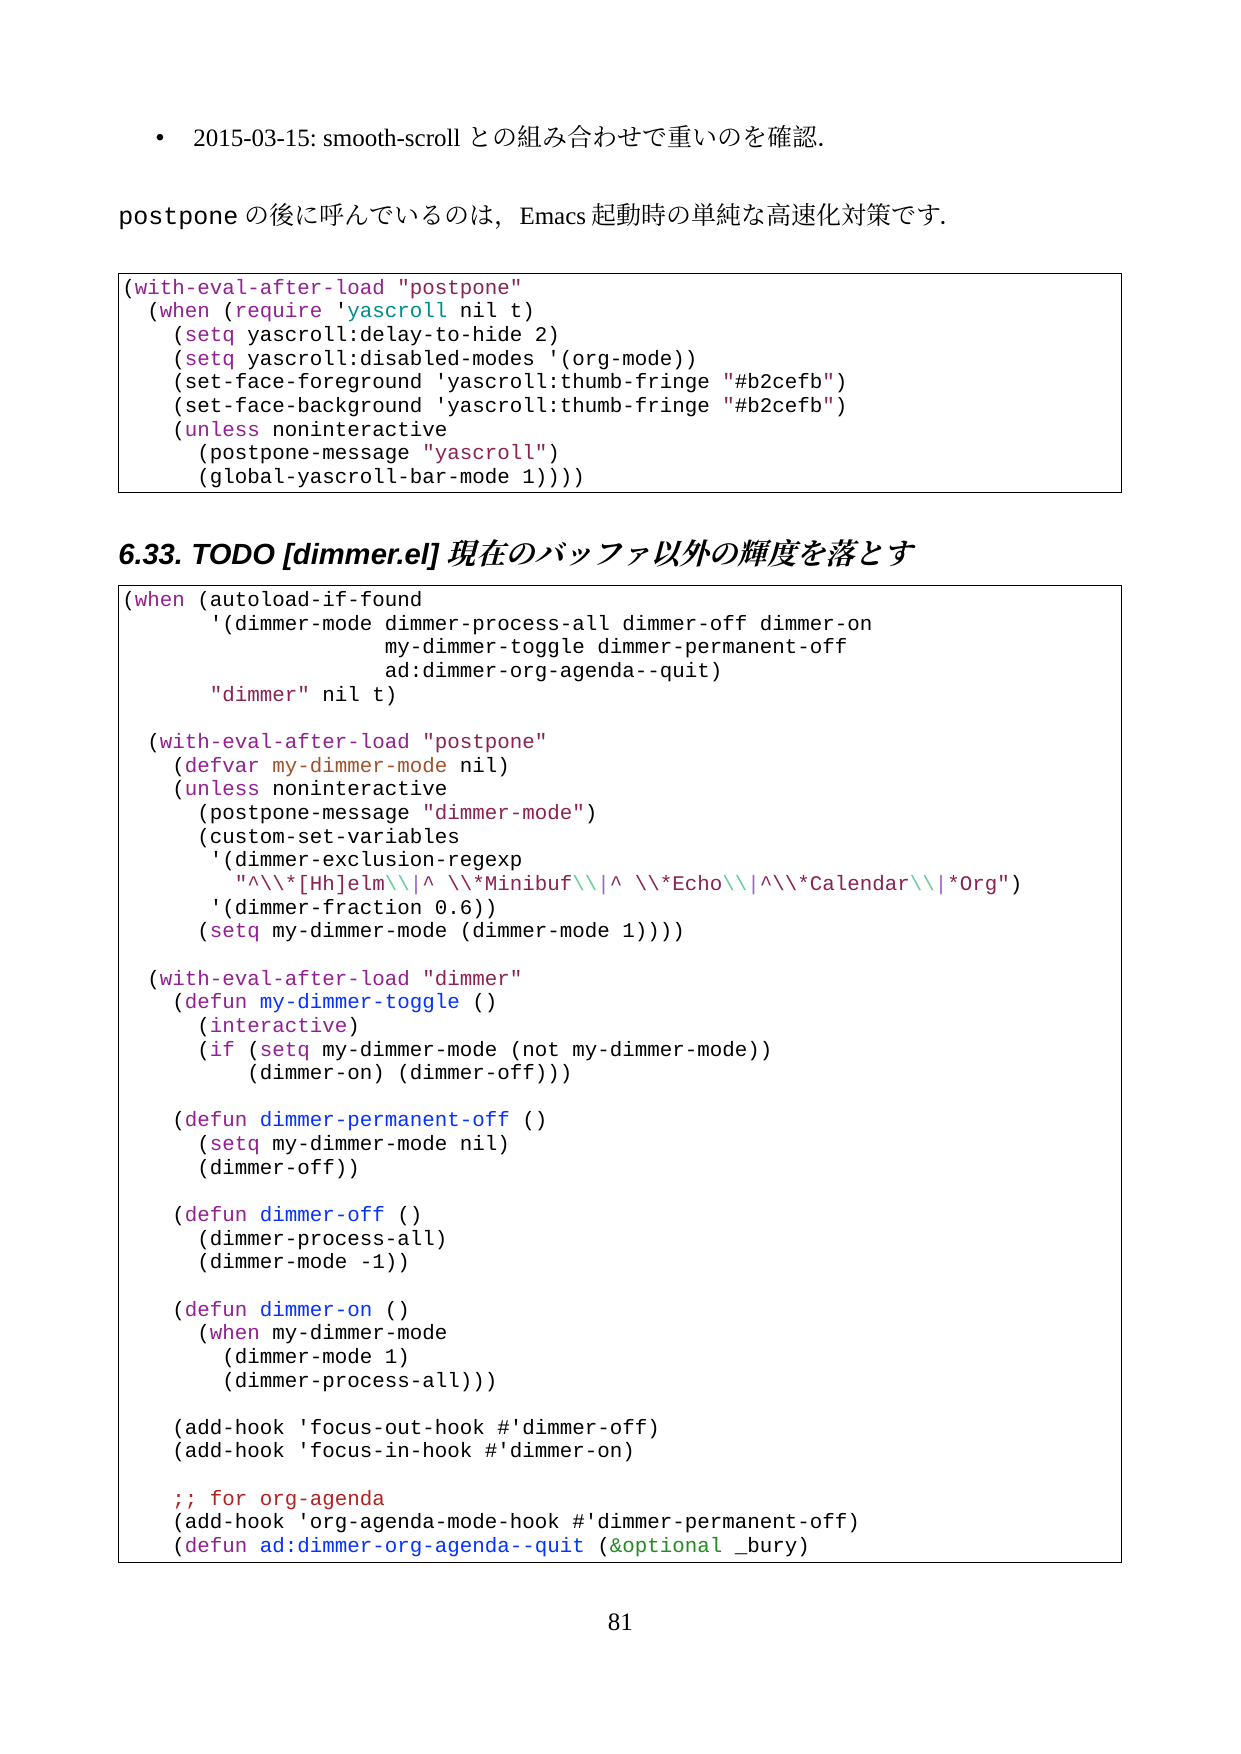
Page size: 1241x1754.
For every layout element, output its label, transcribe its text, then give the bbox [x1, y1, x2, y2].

text (if (setq my-dimmer-mode (not my-dimmer-mode)) [119, 1034, 1121, 1058]
text (setq yascroll:delay-to-hide 2) [119, 320, 1121, 344]
text (postpone-message "yascroll") [119, 438, 1121, 462]
text (setq my-dimmer-mode (dimmer-mode 1)))) [119, 916, 1121, 940]
text (defun ad:dimmer-org-agenda--quit (&optional _bury) [119, 1531, 1121, 1562]
text (custom-set-variables [119, 822, 1121, 845]
text '(dimmer-exclusion-regexp [119, 845, 1121, 869]
text (when (require 'yascroll nil t) [119, 296, 1121, 320]
text (with-eval-after-load "postpone" [119, 274, 1121, 296]
text (interactive) [119, 1011, 1121, 1034]
text (add-hook 'org-agenda-mode-hook #'dimmer-permanent-off) [119, 1507, 1121, 1531]
list 2015-03-15: smooth-scroll との組み合わせで重いのを確認． [156, 118, 1122, 183]
text (set-face-foreground 'yascroll:thumb-fringe "#b2cefb") [119, 367, 1121, 391]
text (add-hook 'focus-out-hook #'dimmer-off) [119, 1413, 1121, 1437]
text (defun dimmer-permanent-off () [119, 1106, 1121, 1129]
subtitle TODO [dimmer.el] 現在のバッファ以外の輝度を落とす [118, 531, 1122, 573]
text (global-yascroll-bar-mode 1)))) [119, 462, 1121, 492]
text postpone の後に呼んでいるのは，Emacs起動時の単純な高速化対策です． [118, 195, 1122, 260]
text (defun my-dimmer-toggle () [119, 987, 1121, 1011]
text ad:dimmer-org-agenda--quit) [119, 656, 1121, 680]
text '(dimmer-mode dimmer-process-all dimmer-off dimmer-on [119, 609, 1121, 633]
text '(dimmer-fraction 0.6)) [119, 893, 1121, 916]
text (setq yascroll:disabled-modes '(org-mode)) [119, 344, 1121, 367]
text my-dimmer-toggle dimmer-permanent-off [119, 633, 1121, 656]
text (dimmer-mode 1) [119, 1342, 1121, 1366]
text (set-face-background 'yascroll:thumb-fringe "#b2cefb") [119, 391, 1121, 415]
text (dimmer-process-all))) [119, 1366, 1121, 1389]
text (unless noninteractive [119, 415, 1121, 438]
text (with-eval-after-load "dimmer" [119, 964, 1121, 987]
text "dimmer" nil t) [119, 680, 1121, 703]
text (dimmer-off)) [119, 1153, 1121, 1176]
text (setq my-dimmer-mode nil) [119, 1129, 1121, 1153]
text (defun dimmer-off () [119, 1200, 1121, 1224]
text (add-hook 'focus-in-hook #'dimmer-on) [119, 1437, 1121, 1460]
text (with-eval-after-load "postpone" [119, 727, 1121, 751]
text (postpone-message "dimmer-mode") [119, 798, 1121, 822]
text (defvar my-dimmer-mode nil) [119, 751, 1121, 774]
text (when (autoload-if-found [119, 586, 1121, 609]
text "^\\*[Hh]elm\\|^ \\*Minibuf\\|^ \\*Echo\\|^\\*Calendar\\|*Org") [119, 869, 1121, 893]
text ;; for org-agenda [119, 1484, 1121, 1507]
text (dimmer-mode -1)) [119, 1247, 1121, 1271]
text (dimmer-process-all) [119, 1224, 1121, 1247]
text (defun dimmer-on () [119, 1295, 1121, 1318]
text (when my-dimmer-mode [119, 1318, 1121, 1342]
text (dimmer-on) (dimmer-off))) [119, 1058, 1121, 1082]
text (unless noninteractive [119, 774, 1121, 798]
